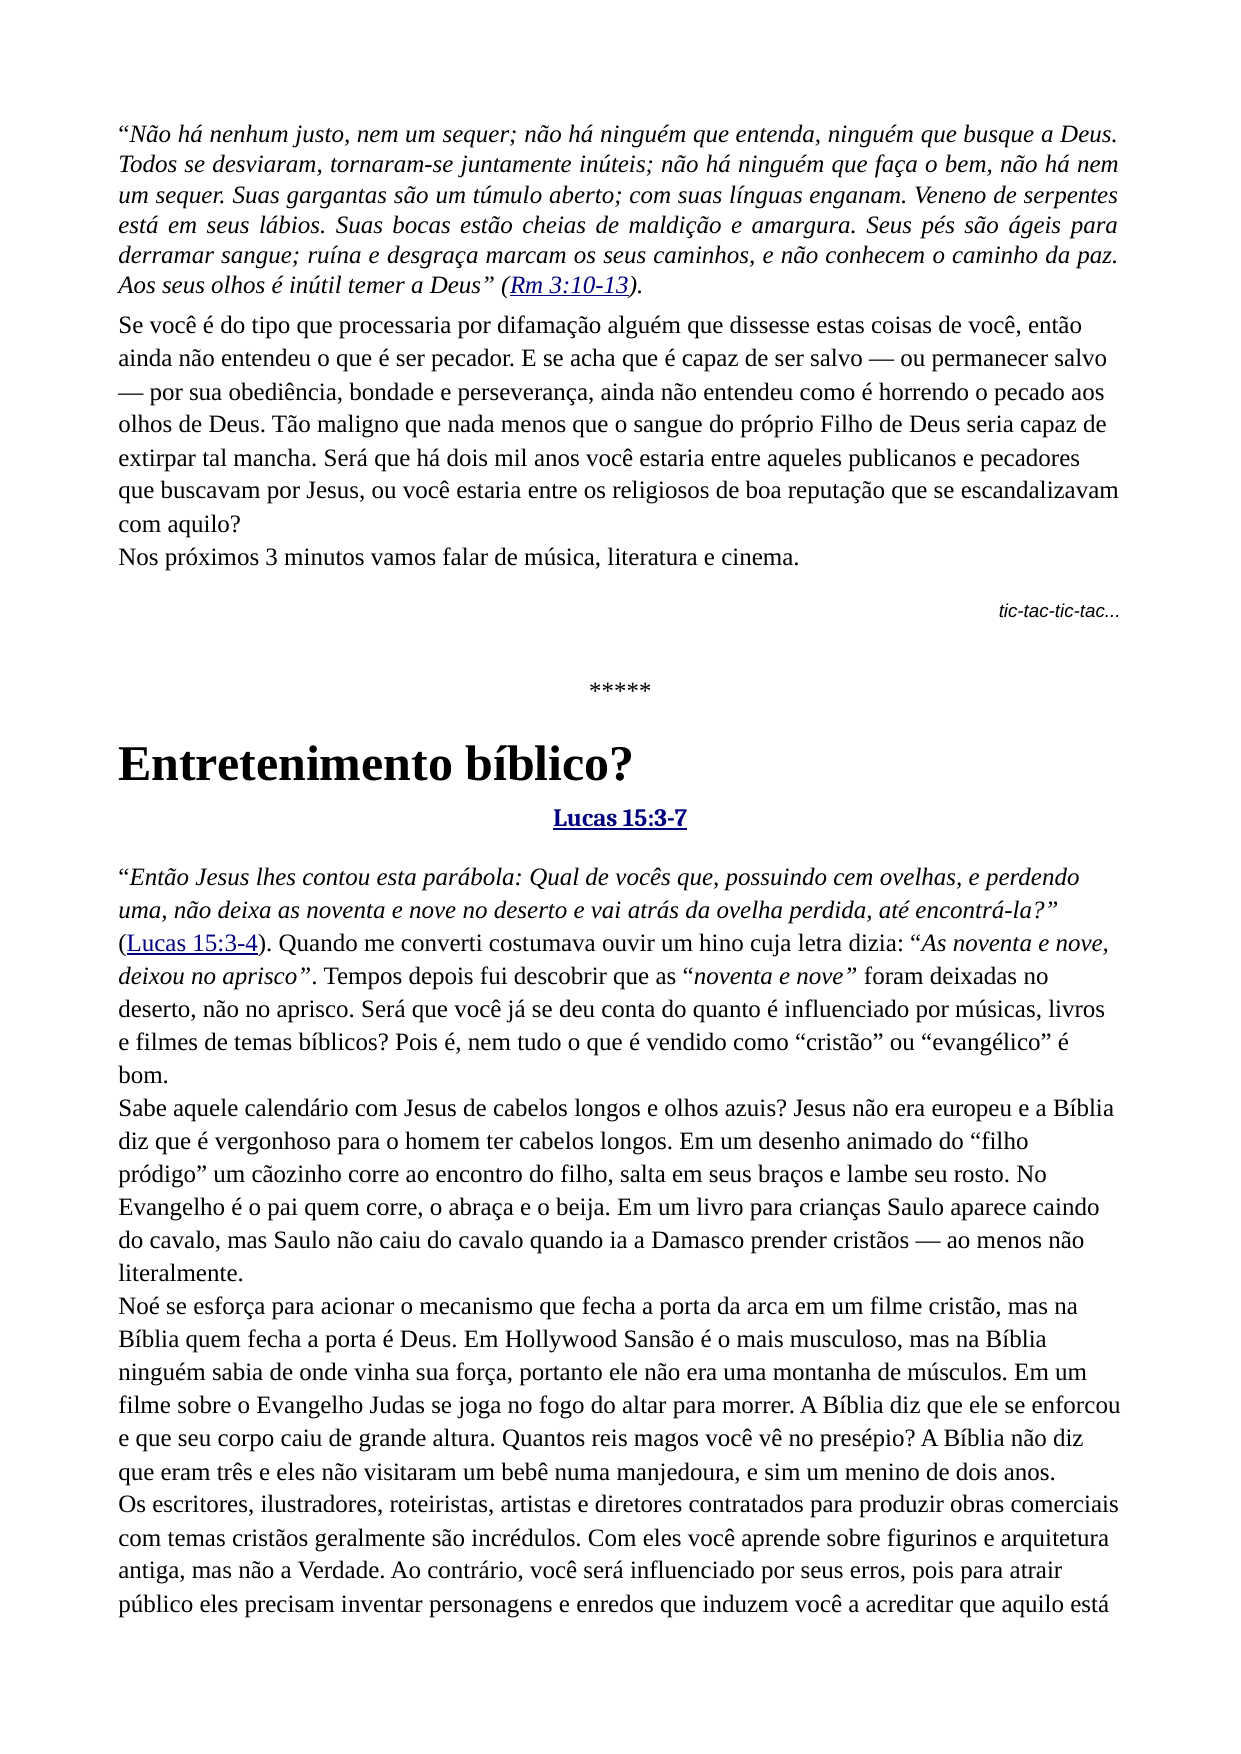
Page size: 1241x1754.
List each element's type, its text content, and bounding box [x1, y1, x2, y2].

text Lucas 15:3-7 [118, 804, 1122, 832]
text Noé se esforça para acionar o mecanismo que fecha a porta da arca em um filme cristão, mas na Bíblia quem fecha a porta é Deus. Em Hollywood Sansão é o mais musculoso, mas na Bíblia ninguém sabia de onde vinha sua força, portanto ele não era uma montanha de músculos. Em um filme sobre o Evangelho Judas se joga no fogo do altar para morrer. A Bíblia diz que ele se enforcou e que seu corpo caiu de grande altura. Quantos reis magos você vê no presépio? A Bíblia não diz que eram três e eles não visitaram um bebê numa manjedoura, e sim um menino de dois anos. [118, 1291, 1122, 1485]
text Sabe aquele calendário com Jesus de cabelos longos e olhos azuis? Jesus não era europeu e a Bíblia diz que é vergonhoso para o homem ter cabelos longos. Em um desenho animado do “filho pródigo” um cãozinho corre ao encontro do filho, salta em seus braços e lambe seu rosto. No Evangelho é o pai quem corre, o abraça e o beija. Em um livro para crianças Saulo aparece caindo do cavalo, mas Saulo não caiu do cavalo quando ia a Damasco prender cristãos — ao menos não literalmente. [118, 1093, 1122, 1287]
text “Então Jesus lhes contou esta parábola: Qual de vocês que, possuindo cem ovelhas, e perdendo uma, não deixa as noventa e nove no deserto e vai atrás da ovelha perdida, até encontrá-la?” (Lucas 15:3-4). Quando me converti costumava ouvir um hino cuja letra dizia: “As noventa e nove, deixou no aprisco”. Tempos depois fui descobrir que as “noventa e nove” foram deixadas no deserto, não no aprisco. Será que você já se deu conta do quanto é influenciado por músicas, livros e filmes de temas bíblicos? Pois é, nem tudo o que é vendido como “cristão” ou “evangélico” é bom. [118, 862, 1122, 1089]
text “Não há nenhum justo, nem um sequer; não há ninguém que entenda, ninguém que busque a Deus. Todos se desviaram, tornaram-se juntamente inúteis; não há ninguém que faça o bem, não há nem um sequer. Suas gargantas são um túmulo aberto; com suas línguas enganam. Veneno de serpentes está em seus lábios. Suas bocas estão cheias de maldição e amargura. Seus pés são ágeis para derramar sangue; ruína e desgraça marcam os seus caminhos, e não conhecem o caminho da paz. Aos seus olhos é inútil temer a Deus” (Rm 3:10-13). [118, 118, 1122, 299]
text Se você é do tipo que processaria por difamação alguém que dissesse estas coisas de você, então ainda não entendeu o que é ser pecador. E se acha que é capaz de ser salvo — ou permanecer salvo — por sua obediência, bondade e perseverança, ainda não entendeu como é horrendo o pecado aos olhos de Deus. Tão maligno que nada menos que o sangue do próprio Filho de Deus seria capaz de extirpar tal mancha. Será que há dois mil anos você estaria entre aqueles publicanos e pecadores que buscavam por Jesus, ou você estaria entre os religiosos de boa reputação que se escandalizavam com aquilo? [118, 311, 1122, 537]
text Nos próximos 3 minutos vamos falar de música, literatura e cinema. [118, 542, 1122, 570]
subtitle Entretenimento bíblico? [118, 734, 1122, 791]
text ***** [118, 676, 1122, 704]
text Os escritores, ilustradores, roteiristas, artistas e diretores contratados para produzir obras comerciais com temas cristãos geralmente são incrédulos. Com eles você aprende sobre figurinos e arquitetura antiga, mas não a Verdade. Ao contrário, você será influenciado por seus erros, pois para atrair público eles precisam inventar personagens e enredos que induzem você a acreditar que aquilo está [118, 1489, 1122, 1617]
text tic-tac-tic-tac... [118, 600, 1122, 622]
